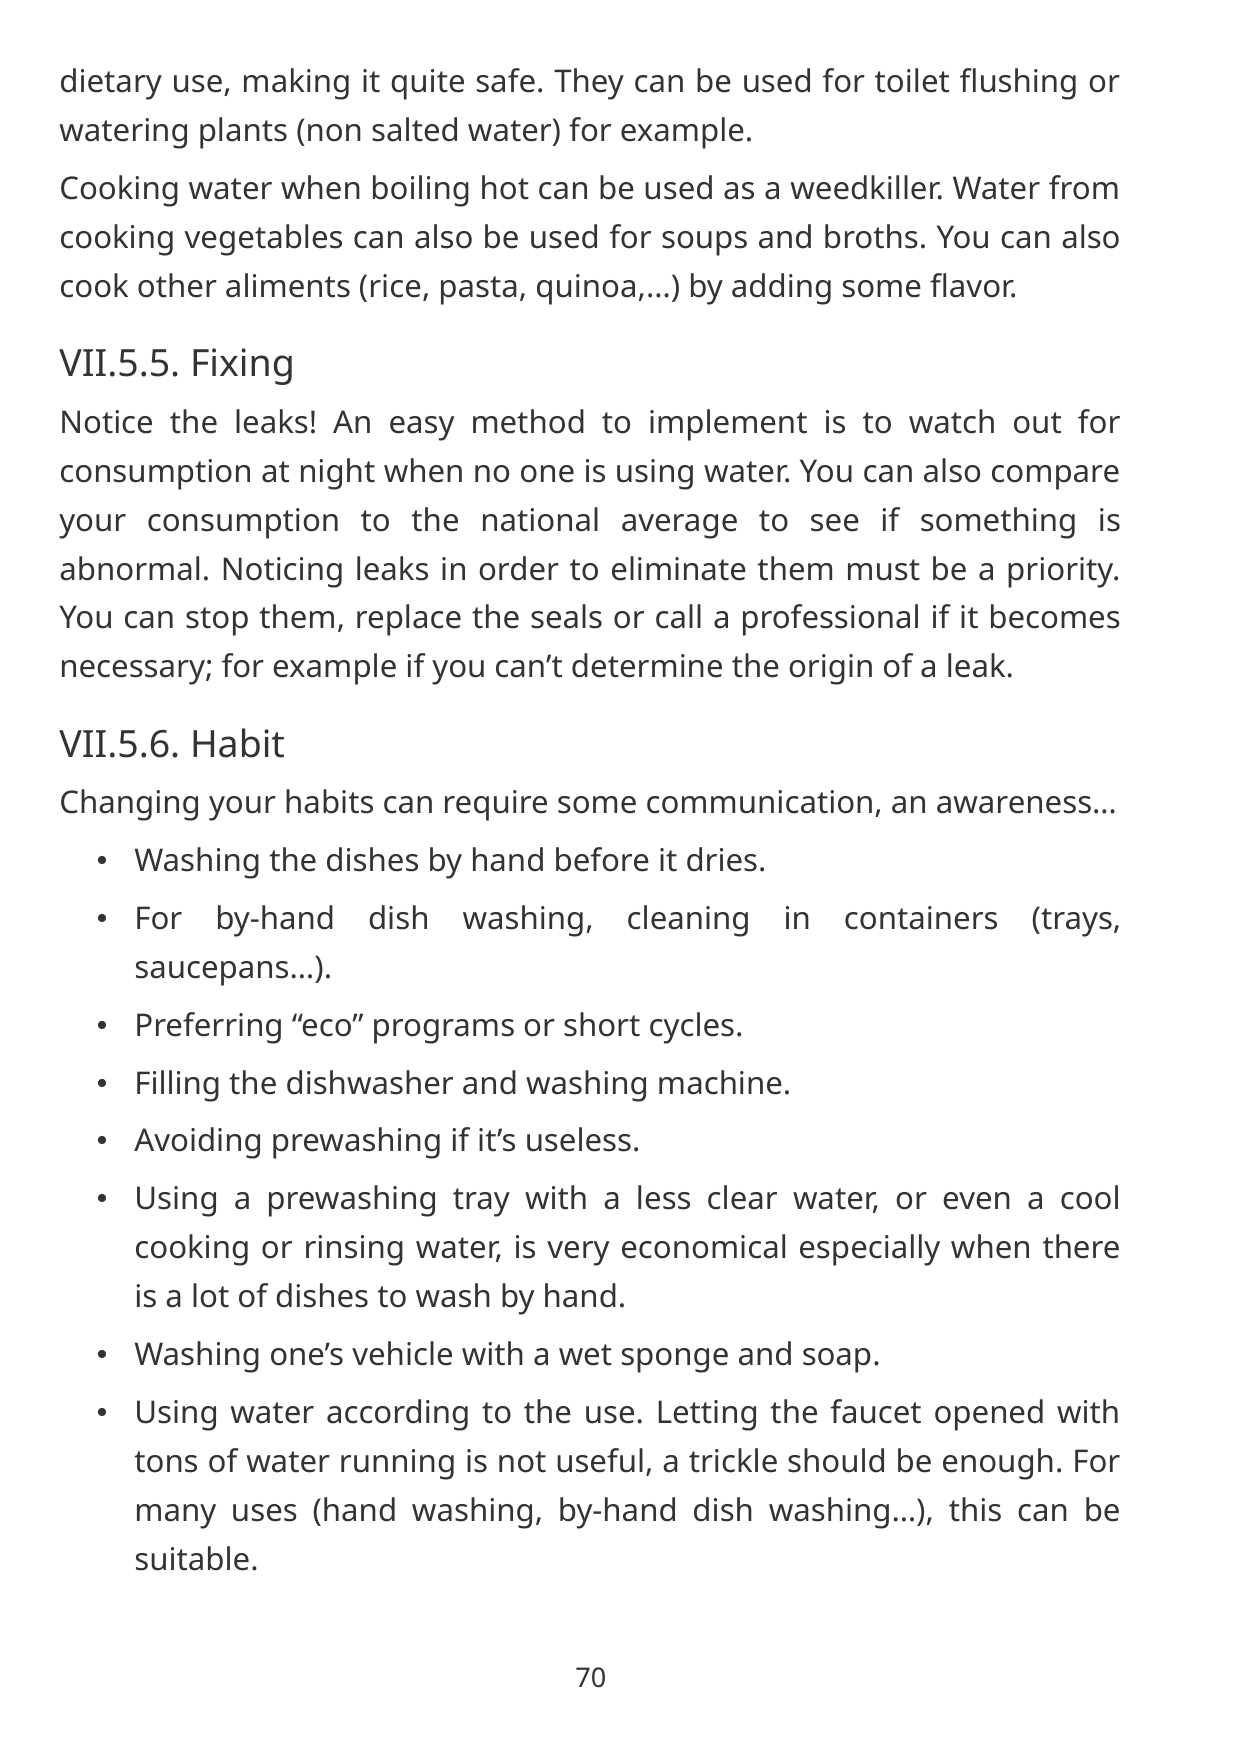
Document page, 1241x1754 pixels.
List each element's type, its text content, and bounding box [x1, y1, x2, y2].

text dietary use, making it quite safe. They can be used for toilet flushing or watering plants (non salted water) for example. [59, 59, 1122, 151]
list Washing one’s vehicle with a wet sponge and soap. [97, 1332, 1122, 1374]
list Using water according to the use. Letting the faucet opened with tons of water running is not useful, a trickle should be enough. For many uses (hand washing, by-hand dish washing…), this can be suitable. [97, 1390, 1122, 1579]
text Notice the leaks! An easy method to implement is to watch out for consumption at night when no one is using water. You can also compare your consumption to the national average to see if something is abnormal. Noticing leaks in order to eliminate them must be a priority. You can stop them, replace the seals or call a professional if it becomes necessary; for example if you can’t determine the origin of a leak. [59, 400, 1122, 687]
subtitle Habit [59, 717, 1122, 768]
list Washing the dishes by hand before it dries. [97, 838, 1122, 881]
list For by-hand dish washing, cleaning in containers (trays, saucepans…). [97, 896, 1122, 988]
text Changing your habits can require some communication, an awareness… [59, 780, 1122, 823]
list Preferring “eco” programs or short cycles. [97, 1003, 1122, 1045]
list Filling the dishwasher and washing machine. [97, 1061, 1122, 1103]
list Avoiding prewashing if it’s useless. [97, 1118, 1122, 1161]
text Cooking water when boiling hot can be used as a weedkiller. Water from cooking vegetables can also be used for soups and broths. You can also cook other aliments (rice, pasta, quinoa,…) by adding some flavor. [59, 166, 1122, 306]
subtitle Fixing [59, 336, 1122, 387]
list Using a prewashing tray with a less clear water, or even a cool cooking or rinsing water, is very economical especially when there is a lot of dishes to wash by hand. [97, 1176, 1122, 1317]
